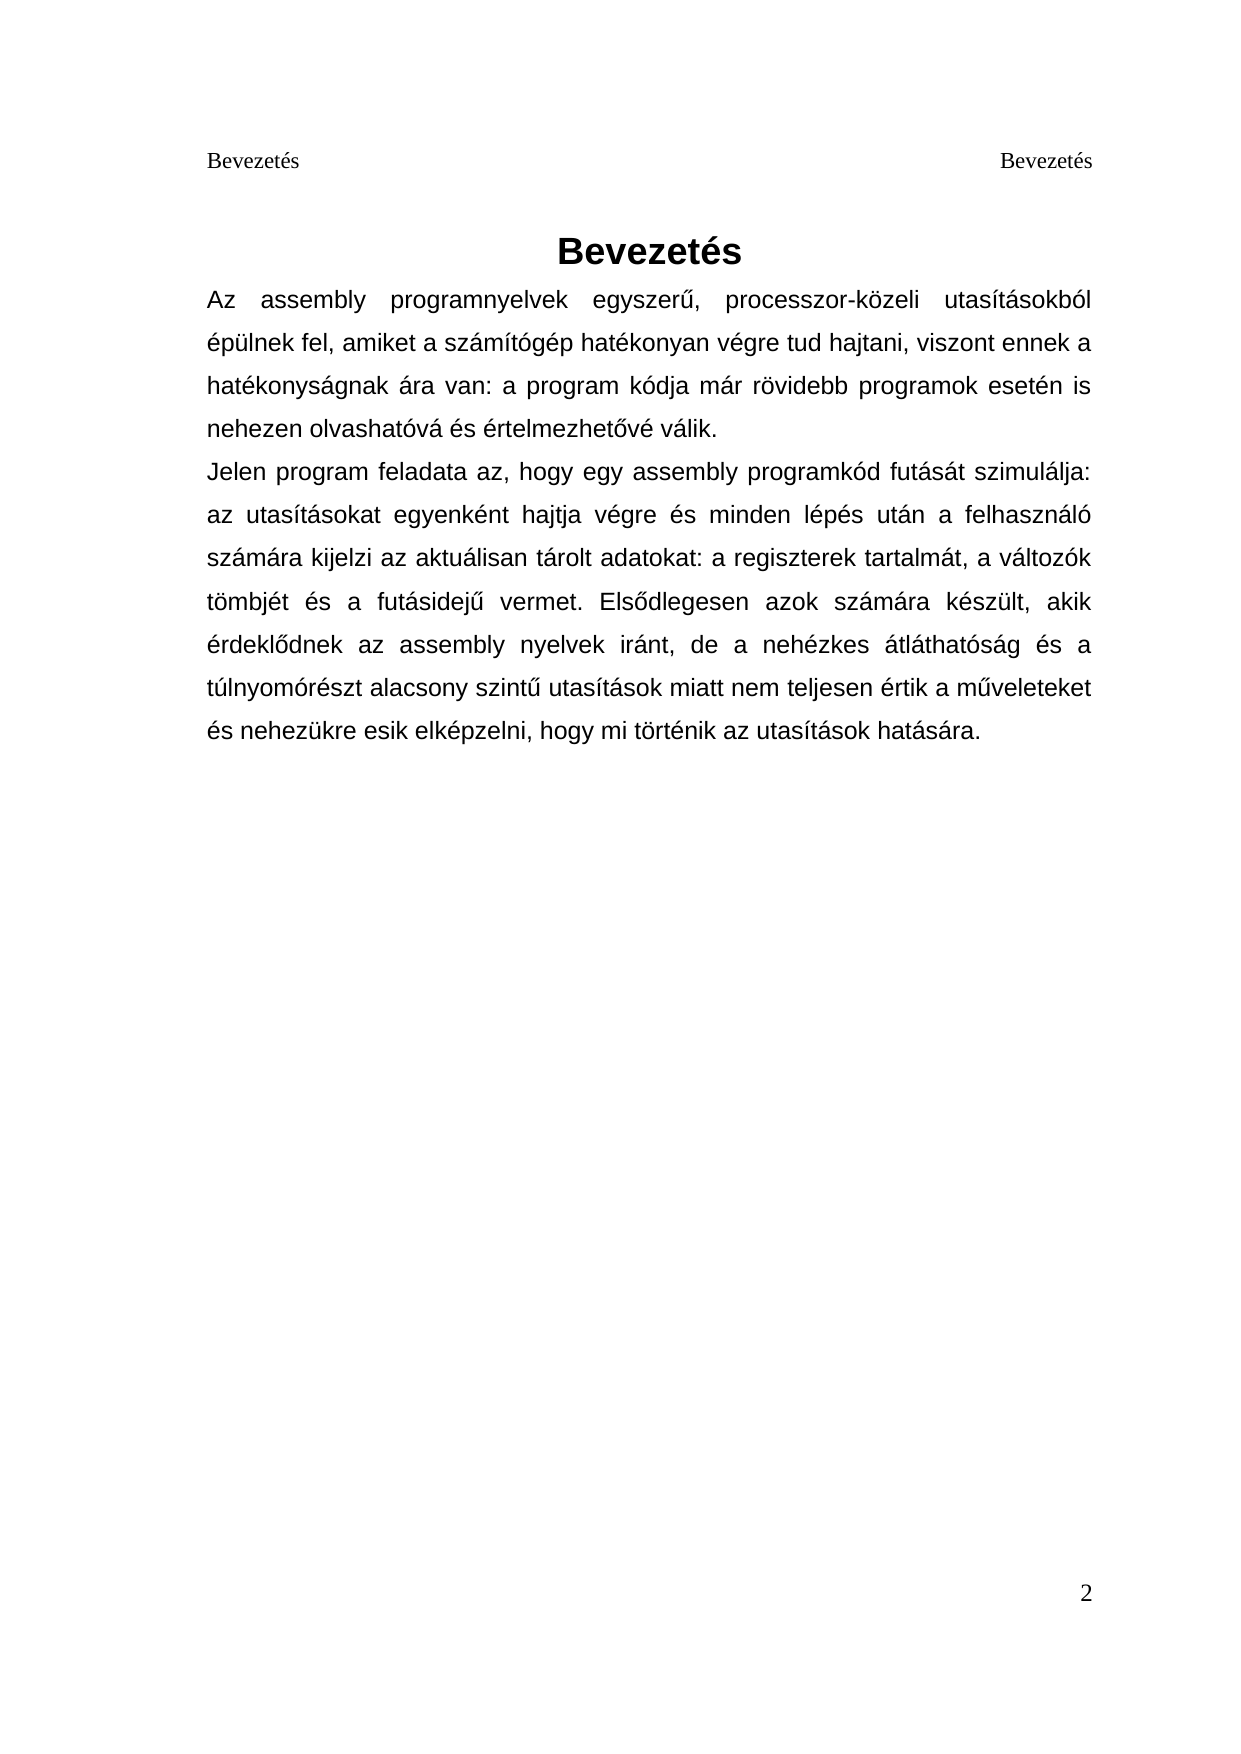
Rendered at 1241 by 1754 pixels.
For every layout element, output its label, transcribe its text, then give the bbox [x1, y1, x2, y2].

text Jelen program feladata az, hogy egy assembly programkód futását szimulálja: az utasításokat egyenként hajtja végre és minden lépés után a felhasználó számára kijelzi az aktuálisan tárolt adatokat: a regiszterek tartalmát, a változók tömbjét és a futásidejű vermet. Elsődlegesen azok számára készült, akik érdeklődnek az assembly nyelvek iránt, de a nehézkes átláthatóság és a túlnyomórészt alacsony szintű utasítások miatt nem teljesen értik a műveleteket és nehezükre esik elképzelni, hogy mi történik az utasítások hatására. [207, 457, 1093, 744]
subtitle Bevezetés [207, 228, 1093, 272]
text Az assembly programnyelvek egyszerű, processzor-közeli utasításokból épülnek fel, amiket a számítógép hatékonyan végre tud hajtani, viszont ennek a hatékonyságnak ára van: a program kódja már rövidebb programok esetén is nehezen olvashatóvá és értelmezhetővé válik. [207, 284, 1093, 443]
